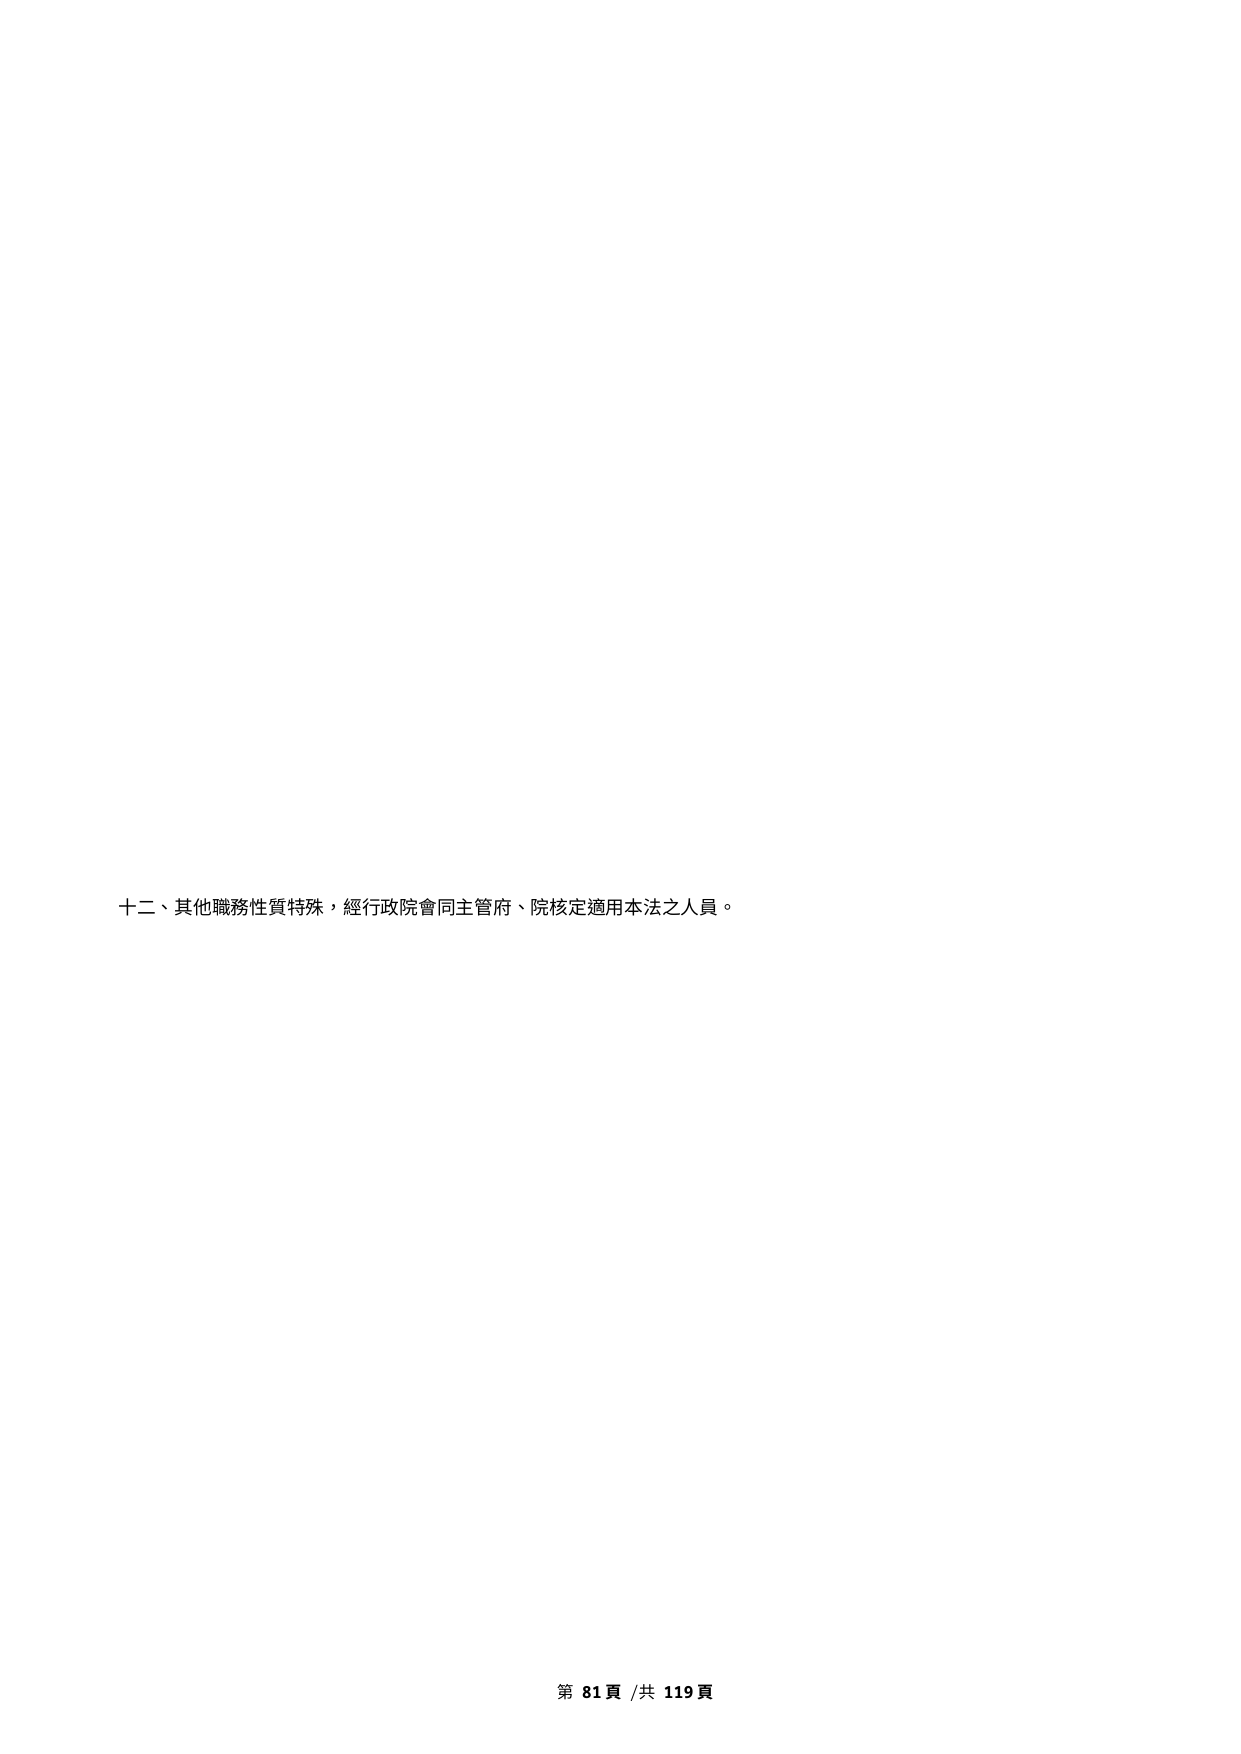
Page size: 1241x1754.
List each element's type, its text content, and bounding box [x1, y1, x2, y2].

text 十二、其他職務性質特殊，經行政院會同主管府、院核定適用本法之人員。 [118, 865, 1152, 927]
